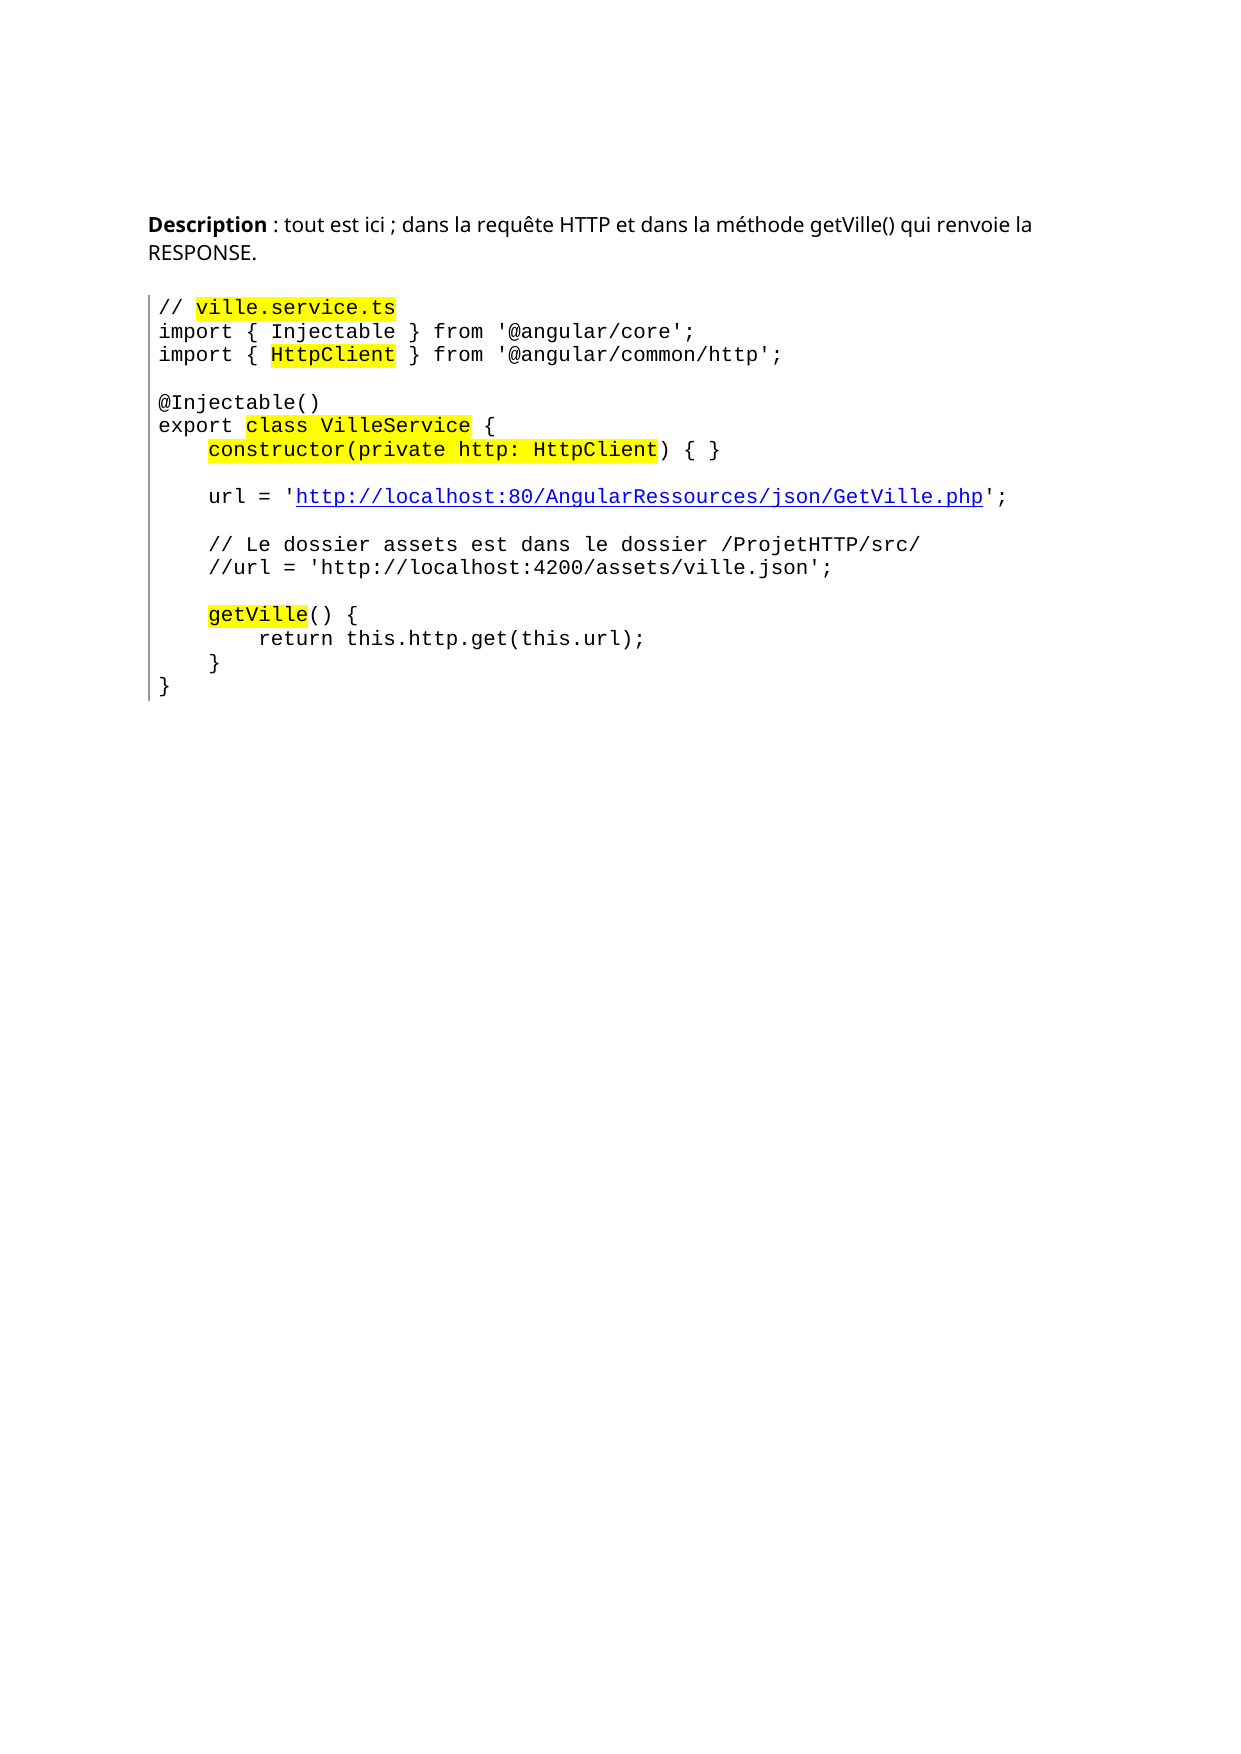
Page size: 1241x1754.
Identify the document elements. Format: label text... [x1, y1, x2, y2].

text url = 'http://localhost:80/AngularRessources/json/GetVille.php'; [150, 486, 1092, 510]
text export class VilleService { [150, 415, 1092, 439]
text @Injectable() [150, 392, 1092, 415]
text //url = 'http://localhost:4200/assets/ville.json'; [150, 557, 1092, 581]
text } [150, 675, 1092, 701]
text Description : tout est ici ; dans la requête HTTP et dans la méthode getVille() qui renvoie la RESPONSE. [148, 210, 1092, 267]
text import { HttpClient } from '@angular/common/http'; [150, 344, 1092, 368]
text // Le dossier assets est dans le dossier /ProjetHTTP/src/ [150, 533, 1092, 557]
text } [150, 652, 1092, 675]
text return this.http.get(this.url); [150, 628, 1092, 652]
text constructor(private http: HttpClient) { } [150, 439, 1092, 463]
text import { Injectable } from '@angular/core'; [150, 321, 1092, 344]
text // ville.service.ts [150, 295, 1092, 321]
text getVille() { [150, 604, 1092, 628]
